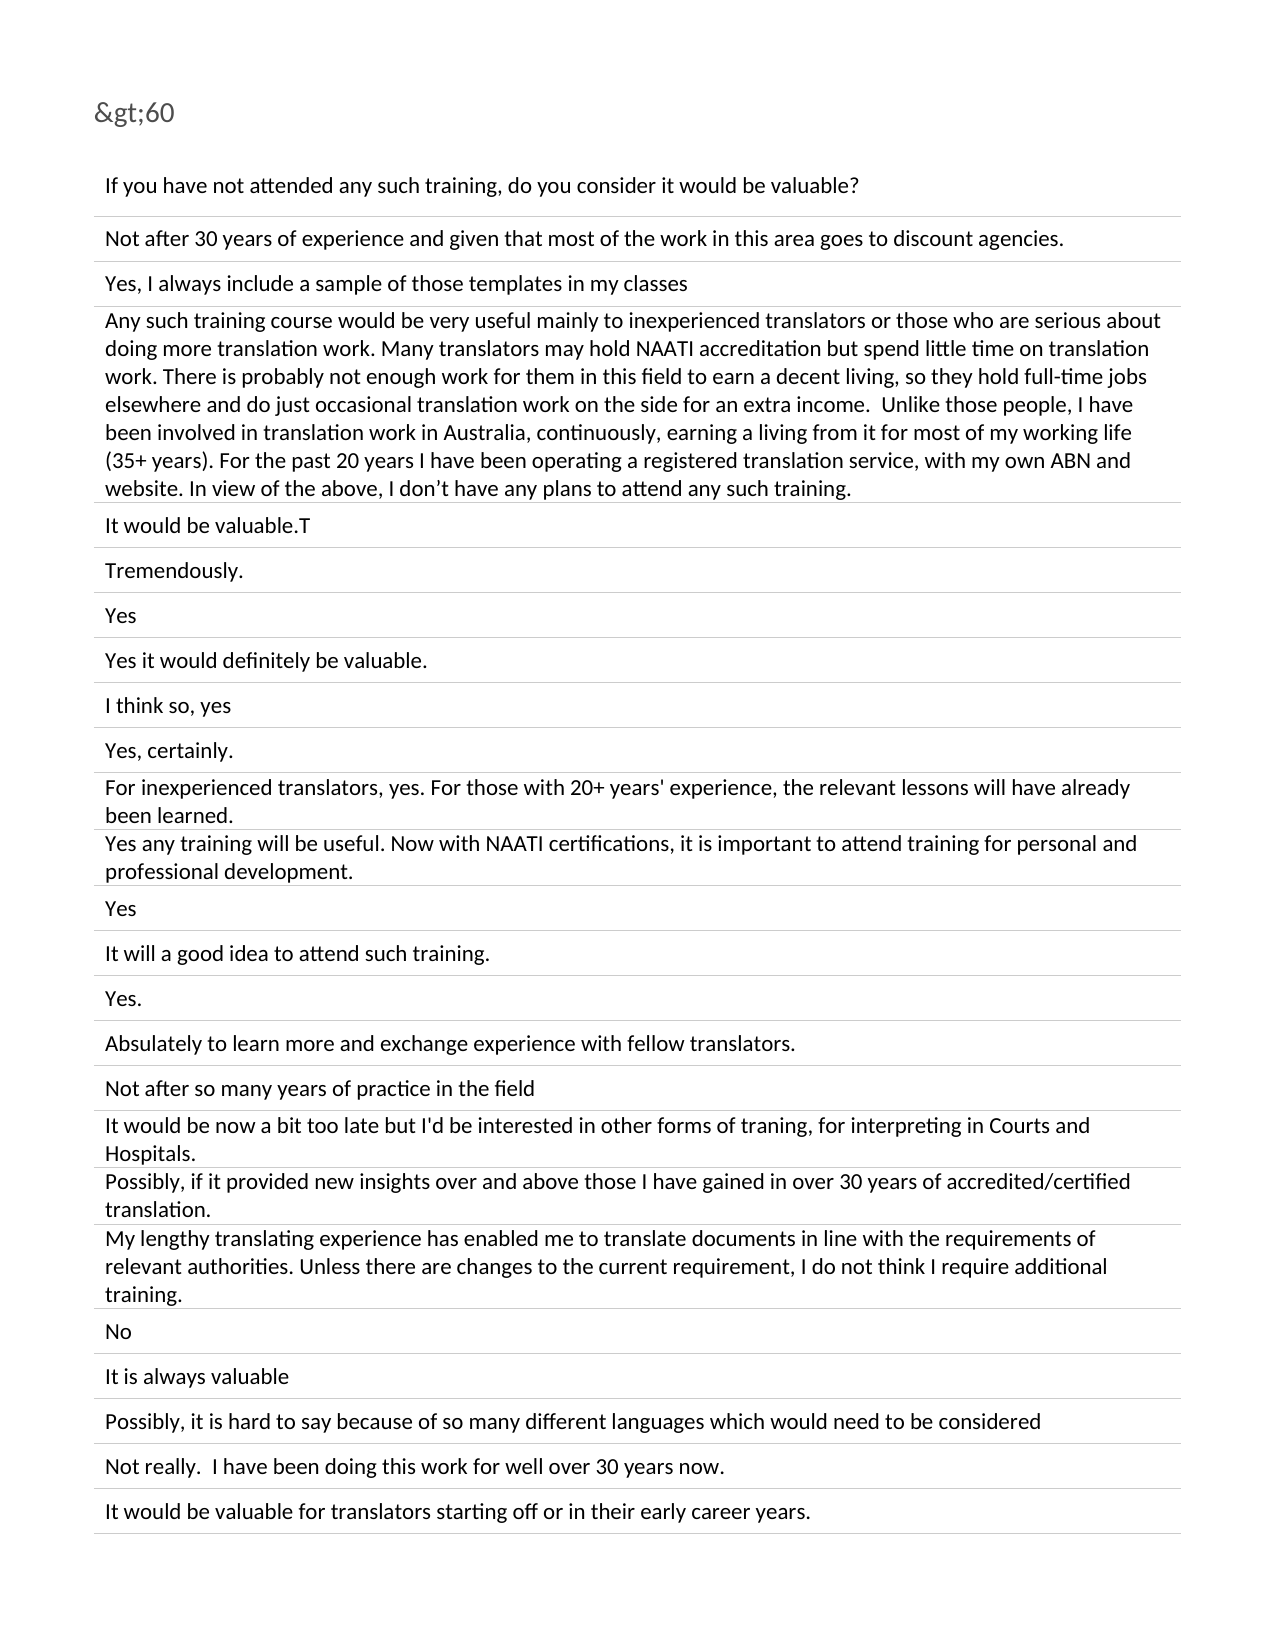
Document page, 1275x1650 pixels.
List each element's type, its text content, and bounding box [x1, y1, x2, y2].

table_cell Not really. I have been doing this work for well over 30 years now. [94, 1444, 1181, 1488]
table_cell It would be valuable.T [94, 503, 1181, 547]
table_cell Not after 30 years of experience and given that most of the work in this area goes to discount agencies. [94, 217, 1181, 261]
table_cell Not after so many years of practice in the field [94, 1066, 1181, 1110]
text &gt;60 [94, 94, 1181, 129]
table_cell Tremendously. [94, 548, 1181, 592]
table_cell Possibly, if it provided new insights over and above those I have gained in over 30 years of accredited/certified translation. [94, 1168, 1181, 1223]
table_cell Absulately to learn more and exchange experience with fellow translators. [94, 1021, 1181, 1065]
table_cell Yes it would definitely be valuable. [94, 638, 1181, 682]
table_cell It would be valuable for translators starting off or in their early career years. [94, 1489, 1181, 1533]
table_cell Yes [94, 593, 1181, 637]
table_cell I think so, yes [94, 683, 1181, 727]
table_header If you have not attended any such training, do you consider it would be valuable? [94, 156, 1181, 216]
table_cell Any such training course would be very useful mainly to inexperienced translators or those who are serious about doing more translation work. Many translators may hold NAATI accreditation but spend little time on translation work. There is probably not enough work for them in this field to earn a decent living, so they hold full-time jobs elsewhere and do just occasional translation work on the side for an extra income. Unlike those people, I have been involved in translation work in Australia, continuously, earning a living from it for most of my working life (35+ years). For the past 20 years I have been operating a registered translation service, with my own ABN and website. In view of the above, I don’t have any plans to attend any such training. [94, 307, 1181, 502]
table_cell It would be now a bit too late but I'd be interested in other forms of traning, for interpreting in Courts and Hospitals. [94, 1111, 1181, 1167]
table_cell Yes any training will be useful. Now with NAATI certifications, it is important to attend training for personal and professional development. [94, 830, 1181, 885]
table_cell Possibly, it is hard to say because of so many different languages which would need to be considered [94, 1399, 1181, 1443]
table_cell Yes. [94, 976, 1181, 1020]
table_cell Yes, I always include a sample of those templates in my classes [94, 262, 1181, 306]
table_cell For inexperienced translators, yes. For those with 20+ years' experience, the relevant lessons will have already been learned. [94, 773, 1181, 829]
table_cell Yes [94, 886, 1181, 930]
table_cell No [94, 1309, 1181, 1353]
table_cell It will a good idea to attend such training. [94, 931, 1181, 975]
table_cell It is always valuable [94, 1354, 1181, 1398]
table_cell My lengthy translating experience has enabled me to translate documents in line with the requirements of relevant authorities. Unless there are changes to the current requirement, I do not think I require additional training. [94, 1225, 1181, 1308]
table_cell Yes, certainly. [94, 728, 1181, 772]
